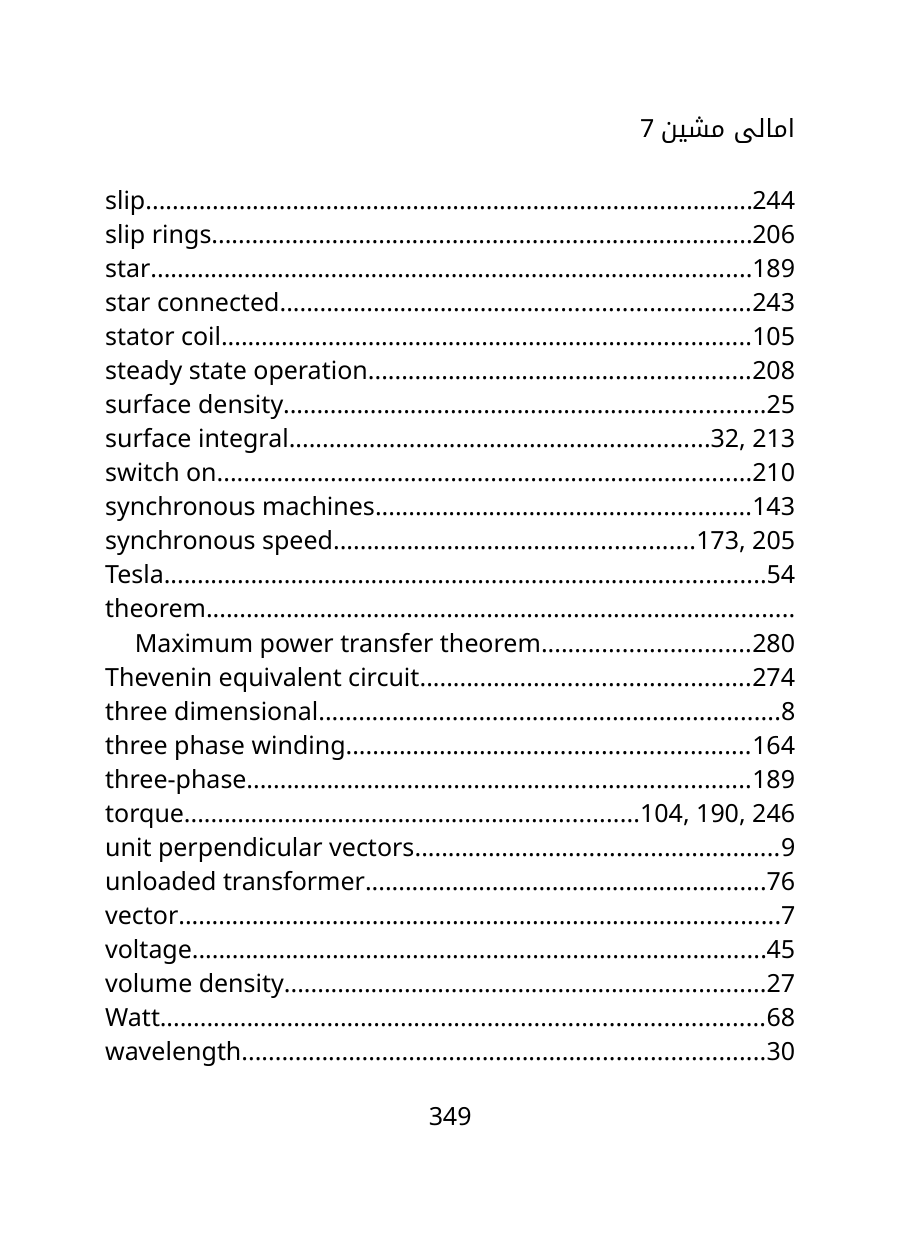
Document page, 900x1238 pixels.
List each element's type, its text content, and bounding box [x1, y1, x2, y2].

text surface density 25 [105, 387, 795, 421]
text surface integral 32, 213 [105, 421, 795, 455]
text three dimensional 8 [105, 693, 795, 727]
text slip rings 206 [105, 216, 795, 251]
text star 189 [105, 251, 795, 284]
text Maximum power transfer theorem 280 [134, 625, 795, 659]
text three phase winding 164 [105, 727, 795, 761]
text Watt 68 [105, 1000, 795, 1034]
text wavelength 30 [105, 1034, 795, 1068]
text voltage 45 [105, 932, 795, 966]
text theorem [105, 591, 795, 625]
text volume density 27 [105, 966, 795, 1000]
text synchronous speed 173, 205 [105, 523, 795, 557]
text vector 7 [105, 898, 795, 932]
text steady state operation 208 [105, 353, 795, 387]
text unit perpendicular vectors 9 [105, 829, 795, 864]
text Thevenin equivalent circuit 274 [105, 659, 795, 693]
text unloaded transformer 76 [105, 864, 795, 898]
text three-phase 189 [105, 761, 795, 796]
text switch on 210 [105, 455, 795, 489]
text stator coil 105 [105, 319, 795, 353]
text star connected 243 [105, 284, 795, 319]
text synchronous machines 143 [105, 489, 795, 523]
text Tesla 54 [105, 557, 795, 591]
text torque 104, 190, 246 [105, 796, 795, 829]
text slip 244 [105, 182, 795, 216]
